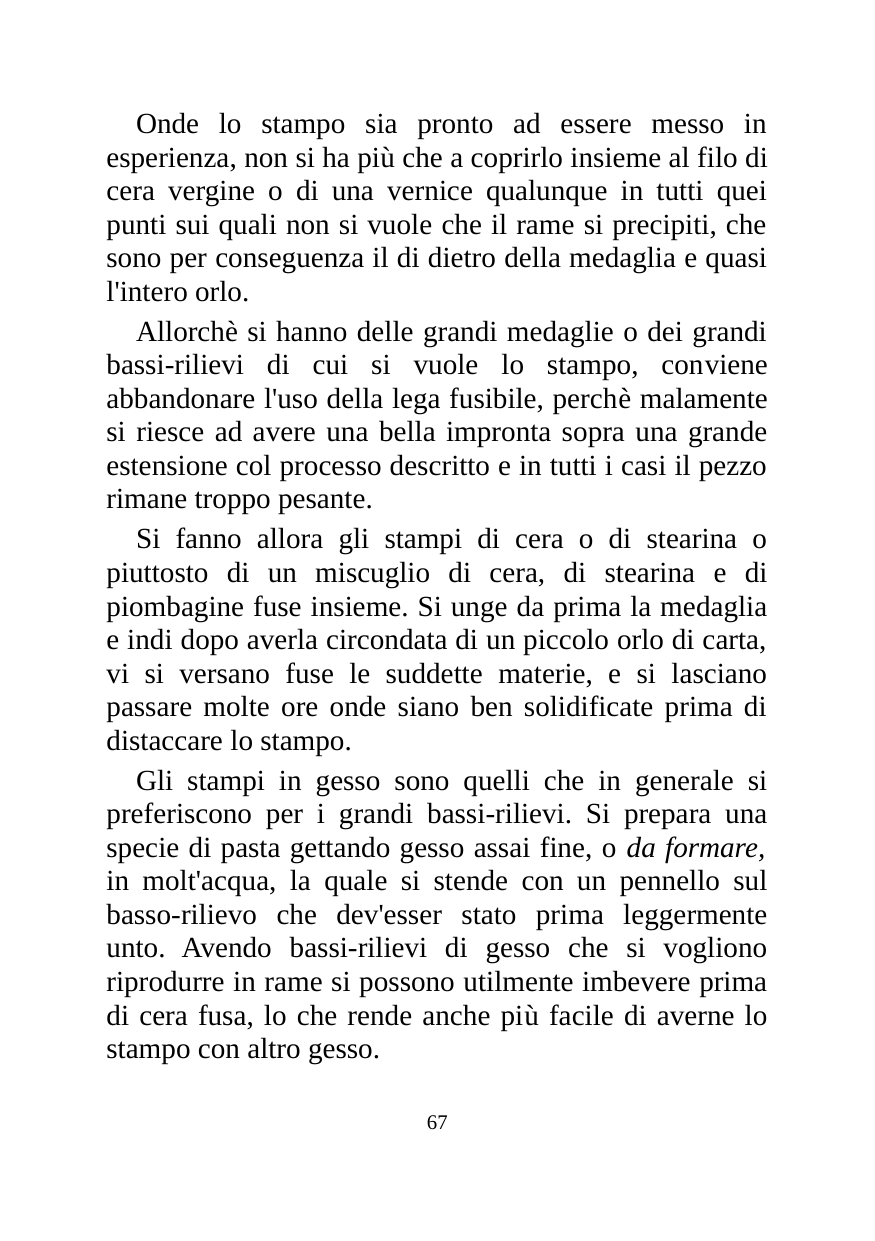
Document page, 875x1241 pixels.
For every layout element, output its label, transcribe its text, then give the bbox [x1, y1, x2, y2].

text Onde lo stampo sia pronto ad essere messo in esperienza, non si ha più che a coprirlo insieme al filo di cera vergine o di una vernice qualunque in tutti quei punti sui quali non si vuole che il rame si precipiti, che sono per conseguenza il di dietro della medaglia e quasi l'intero orlo. [106, 106, 768, 307]
text Gli stampi in gesso sono quelli che in generale si preferiscono per i grandi bassi-rilievi. Si prepara una specie di pasta gettando gesso assai fine, o da formare, in molt'acqua, la quale si stende con un pennello sul basso-rilievo che dev'esser stato prima leggermente unto. Avendo bassi-rilievi di gesso che si vogliono riprodurre in rame si possono utilmente imbevere prima di cera fusa, lo che rende anche più facile di averne lo stampo con altro gesso. [106, 763, 768, 1065]
text Allorchè si hanno delle grandi medaglie o dei grandi bassi-rilievi di cui si vuole lo stampo, conviene abbandonare l'uso della lega fusibile, perchè malamente si riesce ad avere una bella impronta sopra una grande estensione col processo descritto e in tutti i casi il pezzo rimane troppo pesante. [106, 314, 768, 515]
text Si fanno allora gli stampi di cera o di stearina o piuttosto di un miscuglio di cera, di stearina e di piombagine fuse insieme. Si unge da prima la medaglia e indi dopo averla circondata di un piccolo orlo di carta, vi si versano fuse le suddette materie, e si lasciano passare molte ore onde siano ben solidificate prima di distaccare lo stampo. [106, 522, 768, 756]
